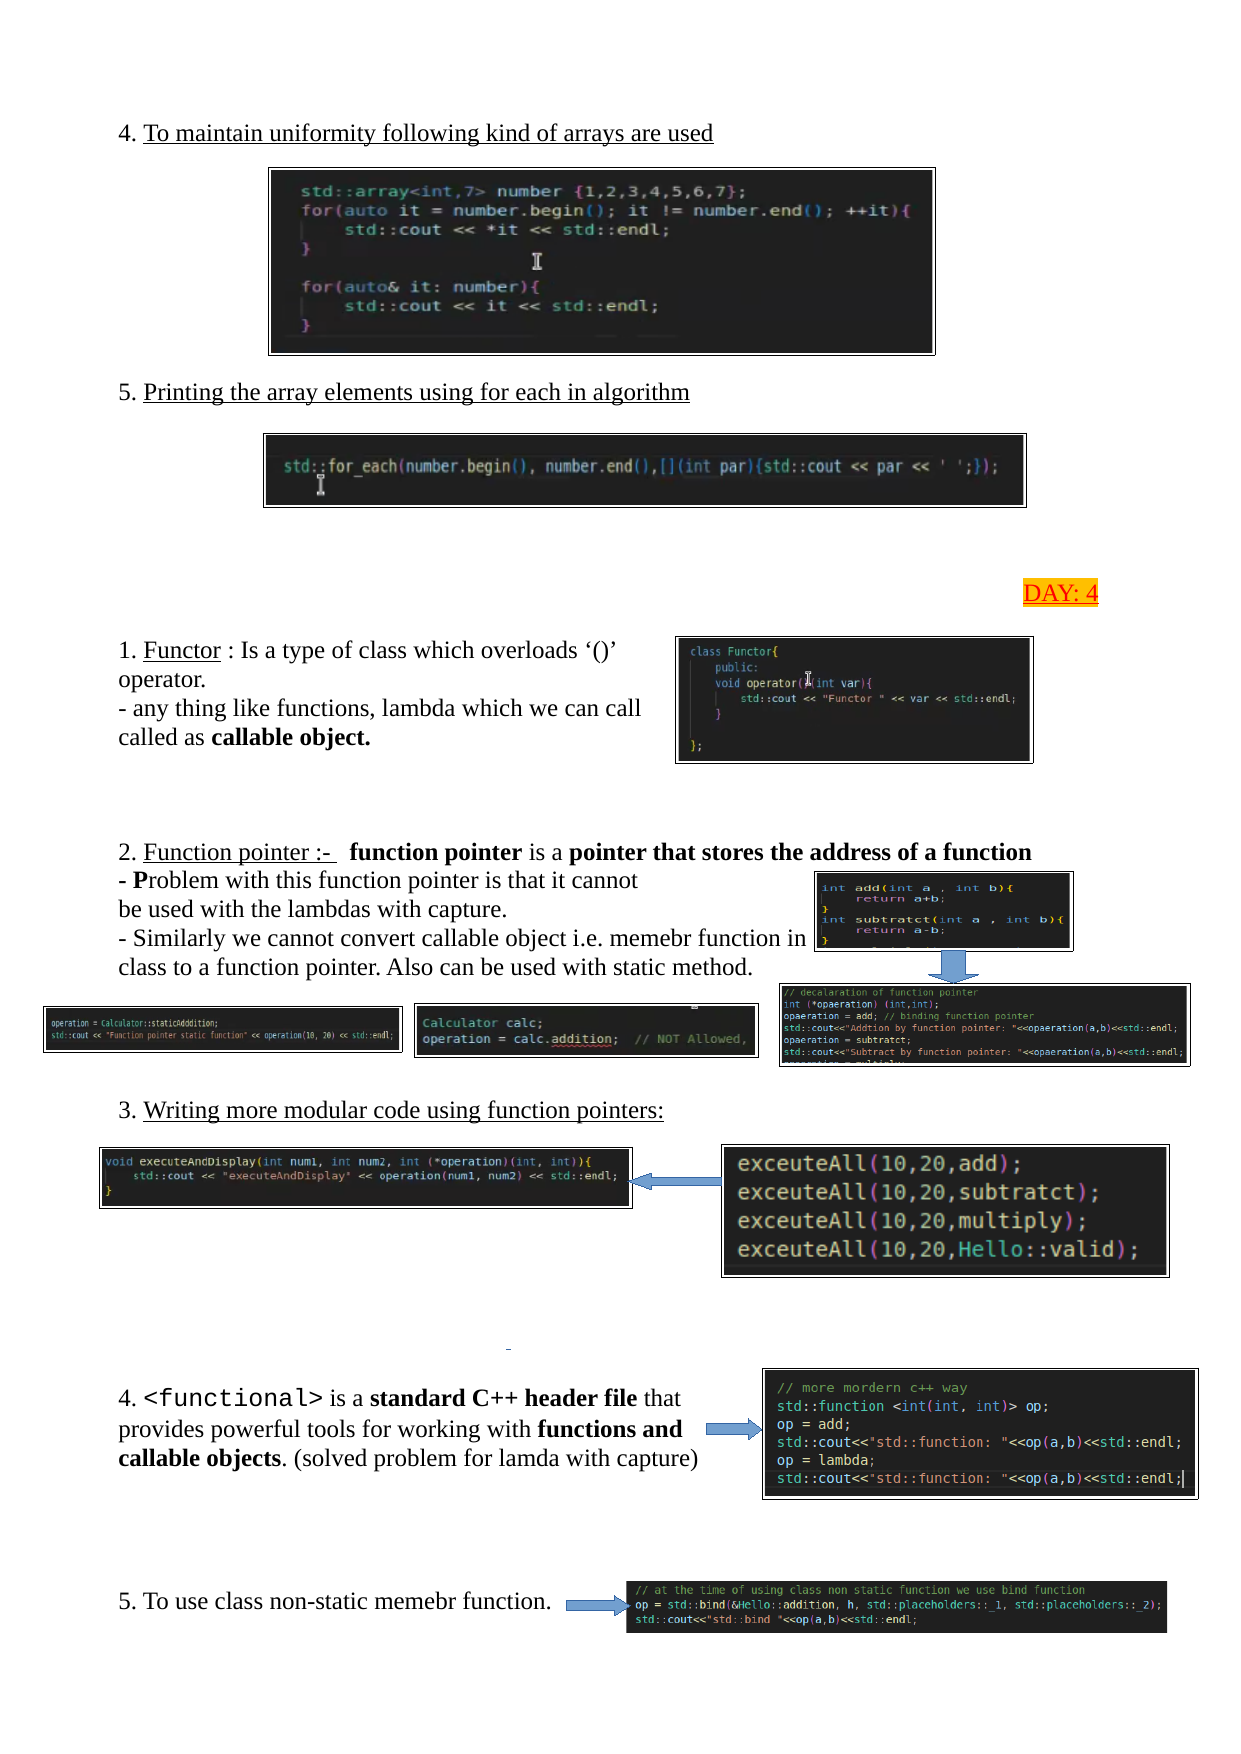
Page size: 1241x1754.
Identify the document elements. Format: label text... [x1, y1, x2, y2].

picture [46, 1008, 400, 1050]
text 4. To maintain uniformity following kind of arrays are used [118, 118, 1122, 147]
text - Similarly we cannot convert callable object i.e. memebr function in class to a function pointer. Also can be used with static method. [118, 923, 944, 981]
text [1034, 693, 1122, 751]
text 4. <functional> is a standard C++ header file that provides powerful tools for working with functions and callable objects. (solved problem for lamda with capture) [118, 1383, 762, 1471]
text 5. Printing the array elements using for each in algorithm [118, 377, 1122, 406]
text 2. Function pointer :- function pointer is a pointer that stores the address of a function [118, 837, 1122, 866]
text - Problem with this function pointer is that it cannot [118, 866, 1122, 894]
picture [265, 435, 1024, 505]
text 1. Functor : Is a type of class which overloads ‘()’ operator. [118, 636, 675, 693]
text [815, 872, 1073, 951]
picture [271, 170, 933, 353]
picture [724, 1147, 1167, 1275]
picture [764, 1370, 1195, 1496]
picture [678, 638, 1030, 761]
text 3. Writing more modular code using function pointers: [118, 1096, 1122, 1124]
text [963, 923, 1122, 981]
text 5. To use class non-static memebr function. [118, 1586, 626, 1615]
text be used with the lambdas with capture. [118, 894, 814, 923]
picture [626, 1581, 1168, 1633]
picture [102, 1149, 629, 1206]
text [1034, 636, 1122, 693]
text [676, 637, 1033, 763]
text [1074, 894, 1122, 923]
text DAY: 4 [118, 578, 1122, 607]
text - any thing like functions, lambda which we can call called as callable object. [118, 693, 675, 751]
picture [781, 986, 1187, 1063]
picture [816, 873, 1070, 948]
picture [416, 1006, 755, 1055]
